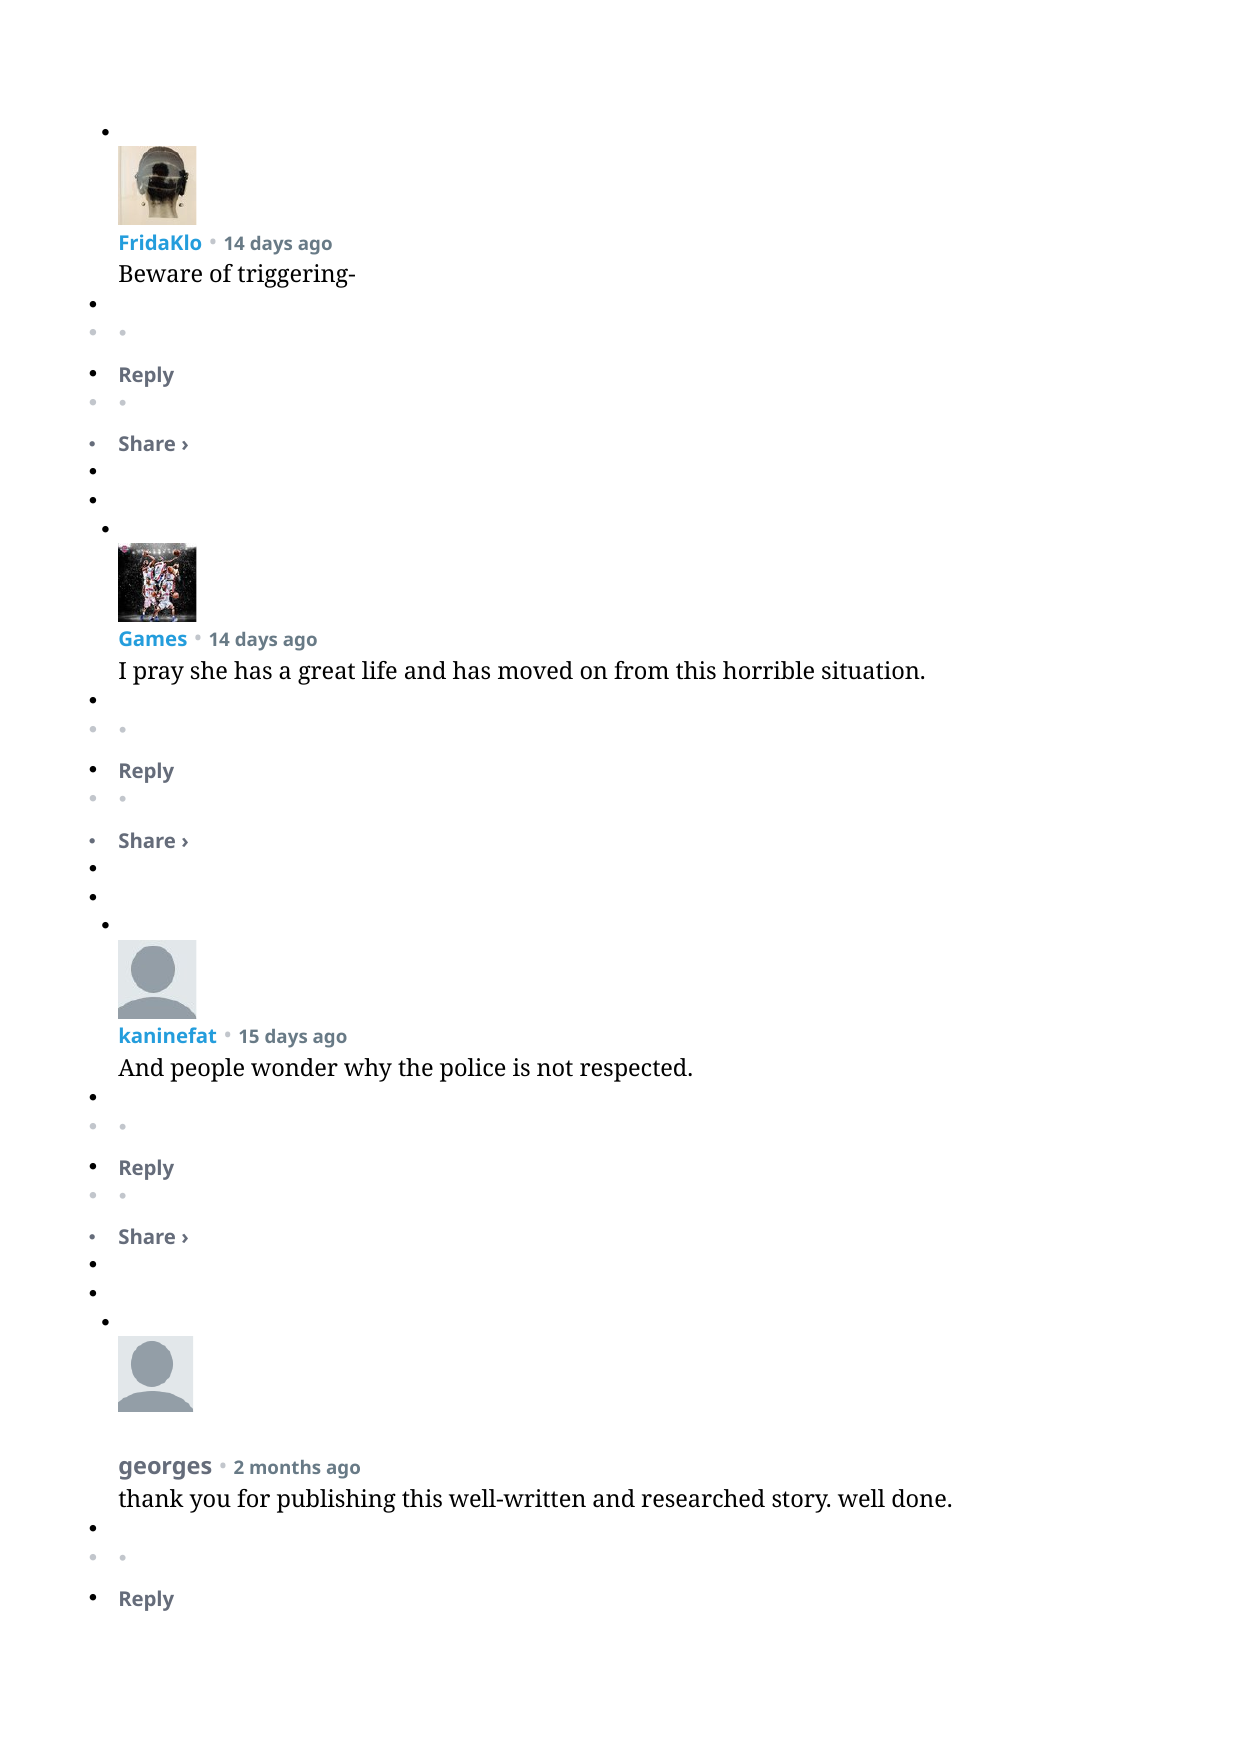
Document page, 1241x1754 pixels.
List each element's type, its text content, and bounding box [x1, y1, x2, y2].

list And people wonder why the police is not respected. [118, 1050, 1122, 1083]
picture [118, 146, 197, 225]
picture [118, 543, 197, 622]
list Reply [118, 1584, 1111, 1612]
list kaninefat • 15 days ago [118, 1018, 1122, 1050]
list Reply [118, 1153, 1111, 1181]
list thank you for publishing this well-written and researched story. well done. [118, 1481, 1122, 1514]
list • [118, 388, 1111, 417]
list • [118, 715, 1111, 744]
list georges • 2 months ago [118, 1449, 1122, 1481]
picture [118, 940, 197, 1019]
list • [118, 318, 1111, 347]
list • [118, 1181, 1111, 1210]
list FridaKlo • 14 days ago [118, 225, 1122, 257]
list Reply [118, 757, 1111, 784]
list Share › [118, 1223, 1122, 1251]
list Share › [118, 826, 1122, 854]
list Share › [118, 429, 1122, 457]
list • [118, 784, 1111, 813]
list Games • 14 days ago [118, 622, 1122, 654]
list Reply [118, 360, 1111, 388]
list • [118, 1543, 1111, 1572]
list • [118, 1112, 1111, 1141]
list I pray she has a great life and has moved on from this horrible situation. [118, 654, 1122, 686]
picture [118, 1336, 194, 1412]
list Beware of triggering- [118, 257, 1122, 290]
